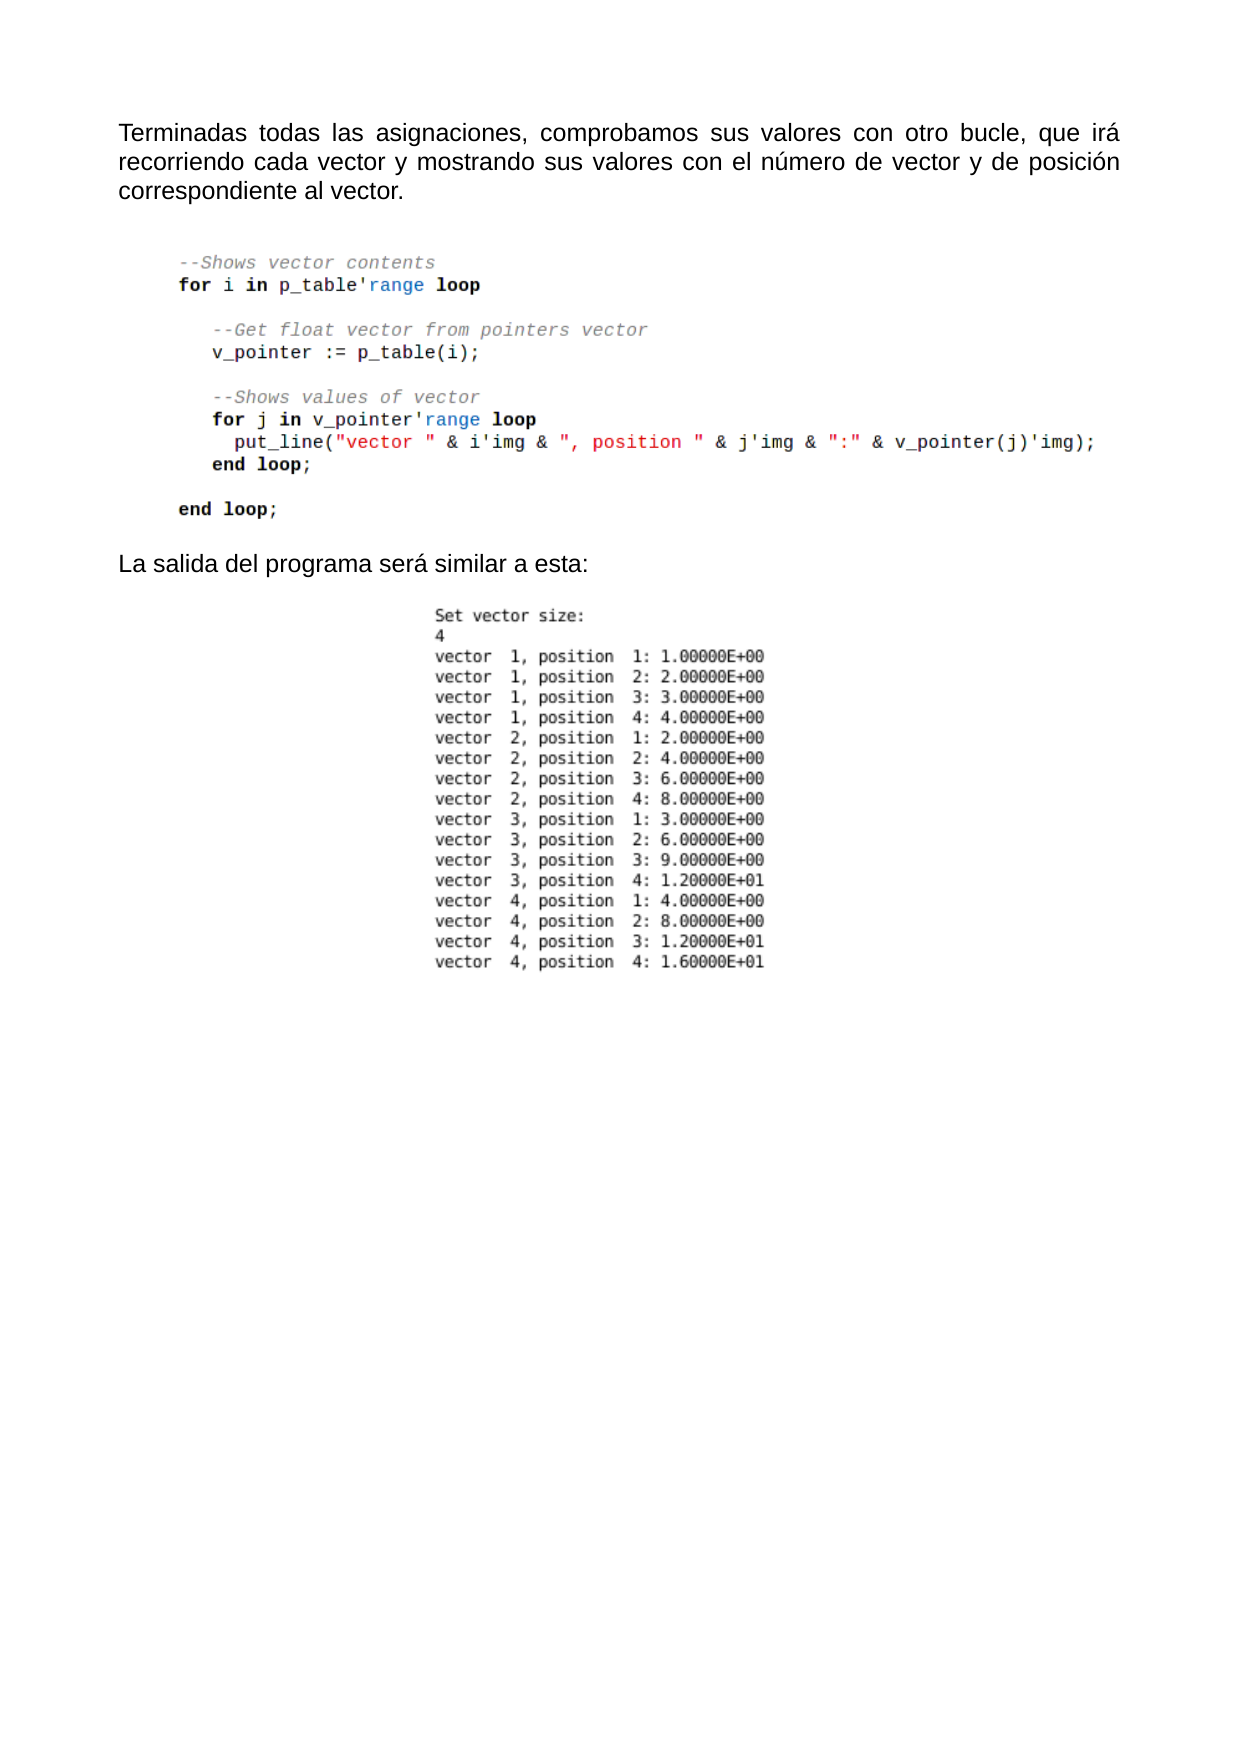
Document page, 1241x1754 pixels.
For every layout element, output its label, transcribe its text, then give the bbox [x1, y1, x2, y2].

picture [432, 606, 808, 974]
text La salida del programa será similar a esta: [118, 233, 1122, 578]
text Terminadas todas las asignaciones, comprobamos sus valores con otro bucle, que irá recorriendo cada vector y mostrando sus valores con el número de vector y de posición correspondiente al vector. [118, 118, 1122, 204]
picture [126, 245, 1130, 550]
